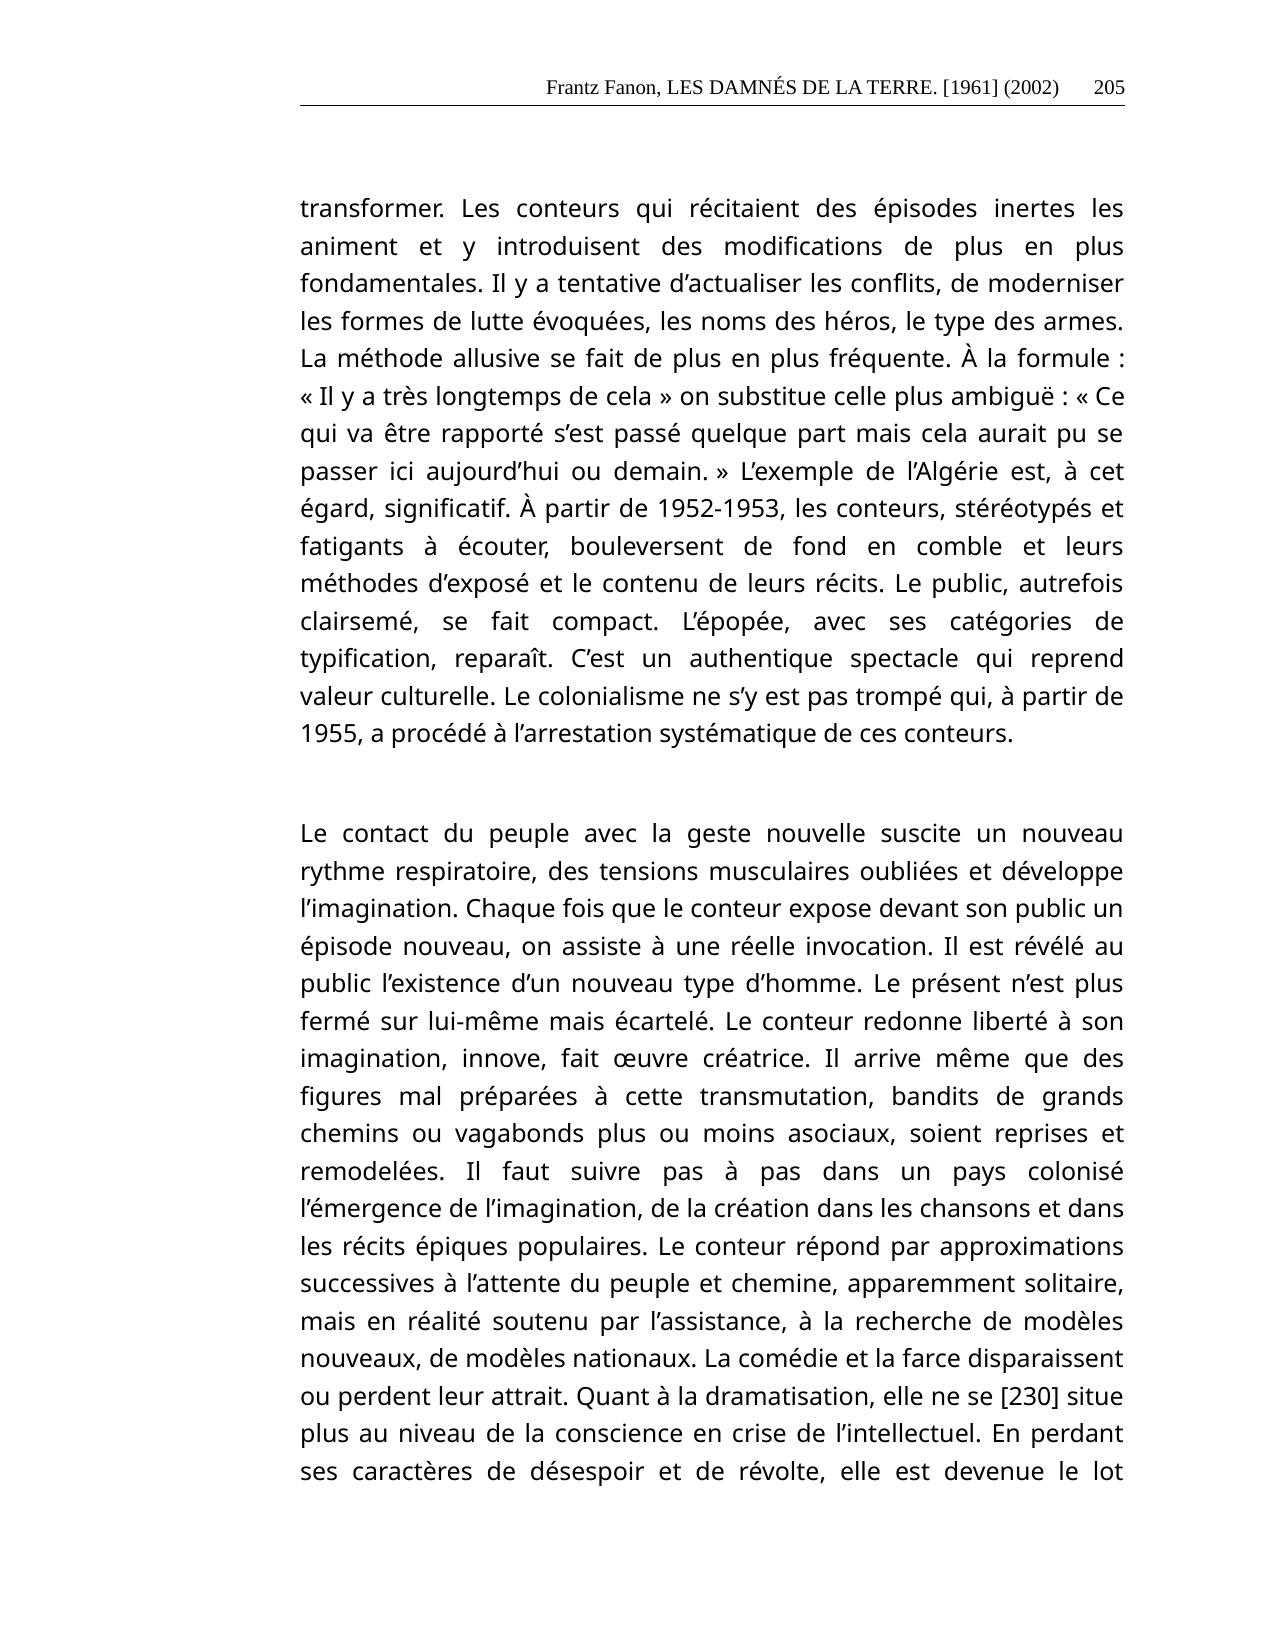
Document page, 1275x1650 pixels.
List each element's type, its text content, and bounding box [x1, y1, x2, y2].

text Le contact du peuple avec la geste nouvelle suscite un nouveau rythme respiratoire, des tensions musculaires oubliées et développe l’imagination. Chaque fois que le conteur expose devant son public un épisode nouveau, on assiste à une réelle invocation. Il est révélé au public l’existence d’un nouveau type d’homme. Le présent n’est plus fermé sur lui-même mais écartelé. Le conteur redonne liberté à son imagination, innove, fait œuvre créatrice. Il arrive même que des figures mal préparées à cette transmutation, bandits de grands chemins ou vagabonds plus ou moins asociaux, soient reprises et remodelées. Il faut suivre pas à pas dans un pays colonisé l’émergence de l’imagination, de la création dans les chansons et dans les récits épiques populaires. Le conteur répond par approximations successives à l’attente du peuple et chemine, apparemment solitaire, mais en réalité soutenu par l’assistance, à la recherche de modèles nouveaux, de modèles nationaux. La comédie et la farce disparaissent ou perdent leur attrait. Quant à la dramatisation, elle ne se [230] situe plus au niveau de la conscience en crise de l’intellectuel. En perdant ses caractères de désespoir et de révolte, elle est devenue le lot [300, 812, 1125, 1487]
text transformer. Les conteurs qui récitaient des épisodes inertes les animent et y introduisent des modifications de plus en plus fondamentales. Il y a tentative d’actualiser les conflits, de moderniser les formes de lutte évoquées, les noms des héros, le type des armes. La méthode allusive se fait de plus en plus fréquente. À la formule : « Il y a très longtemps de cela » on substitue celle plus ambiguë : « Ce qui va être rapporté s’est passé quelque part mais cela aurait pu se passer ici aujourd’hui ou demain. » L’exemple de l’Algérie est, à cet égard, significatif. À partir de 1952-1953, les conteurs, stéréotypés et fatigants à écouter, bouleversent de fond en comble et leurs méthodes d’exposé et le contenu de leurs récits. Le public, autrefois clairsemé, se fait compact. L’épopée, avec ses catégories de typification, reparaît. C’est un authentique spectacle qui reprend valeur culturelle. Le colonialisme ne s’y est pas trompé qui, à partir de 1955, a procédé à l’arrestation systématique de ces conteurs. [300, 187, 1125, 750]
